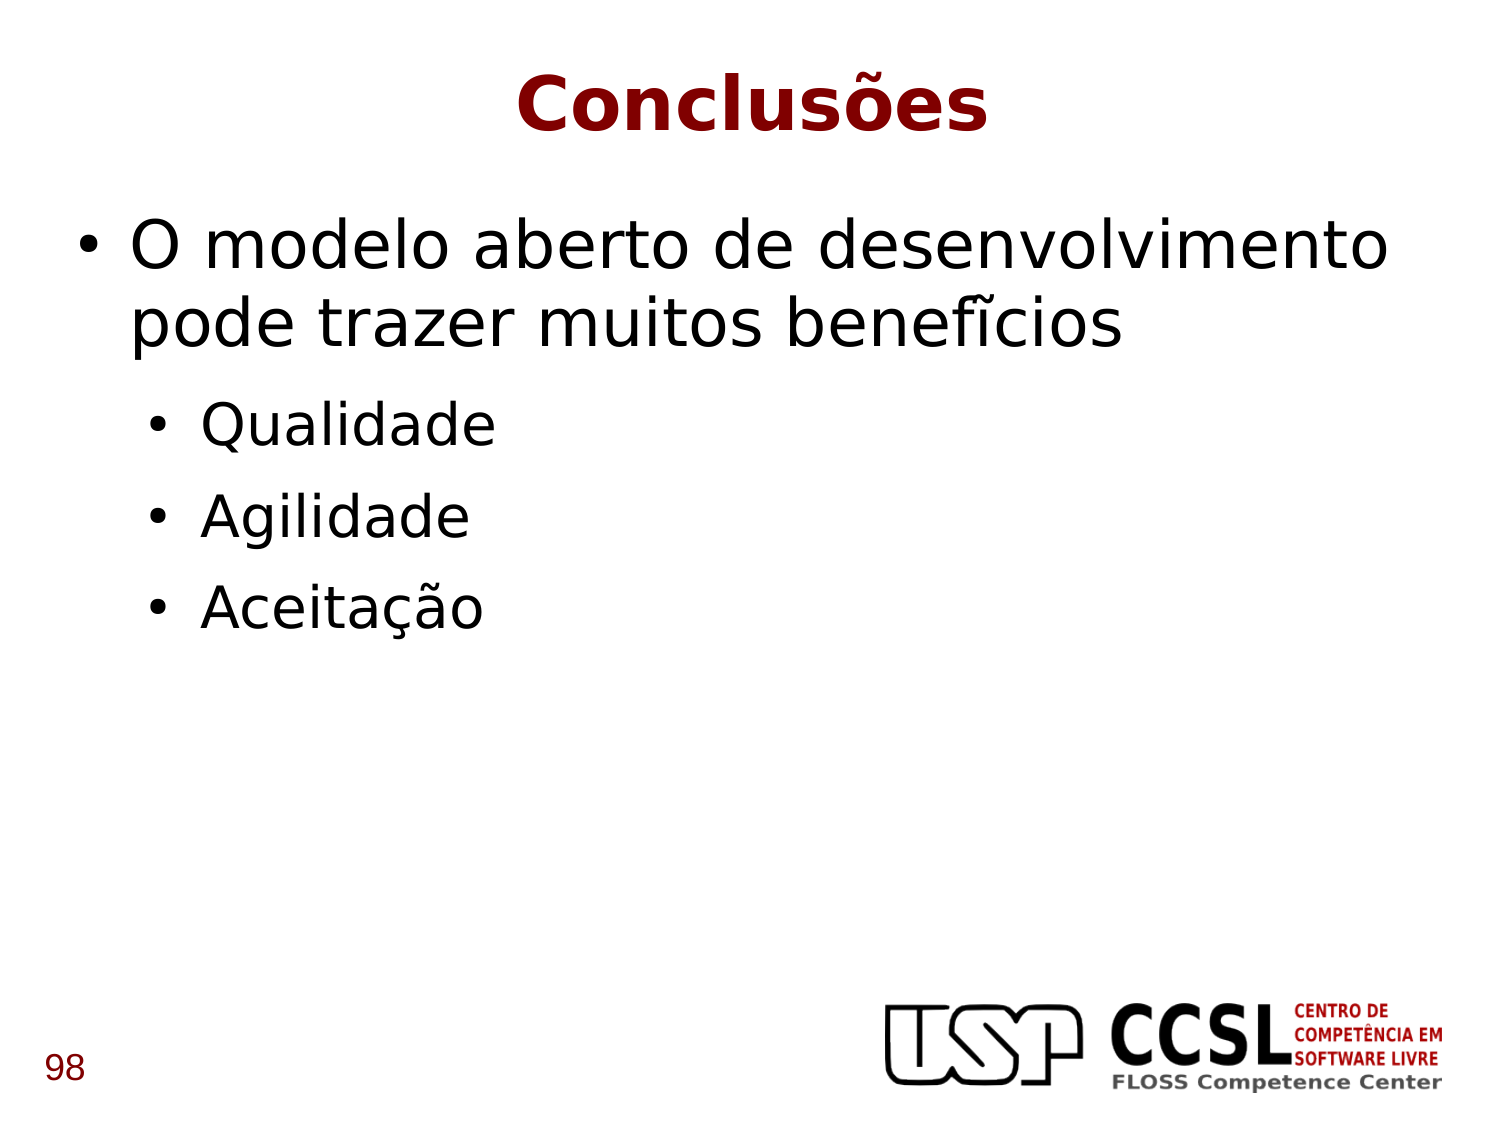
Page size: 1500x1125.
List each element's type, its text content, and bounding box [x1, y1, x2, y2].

picture [885, 1003, 1442, 1093]
list O modelo aberto de desenvolvimento pode trazer muitos benefĩcios Qualidade Agilidade Aceitação [59, 206, 1447, 950]
title Conclusões [59, 29, 1447, 180]
